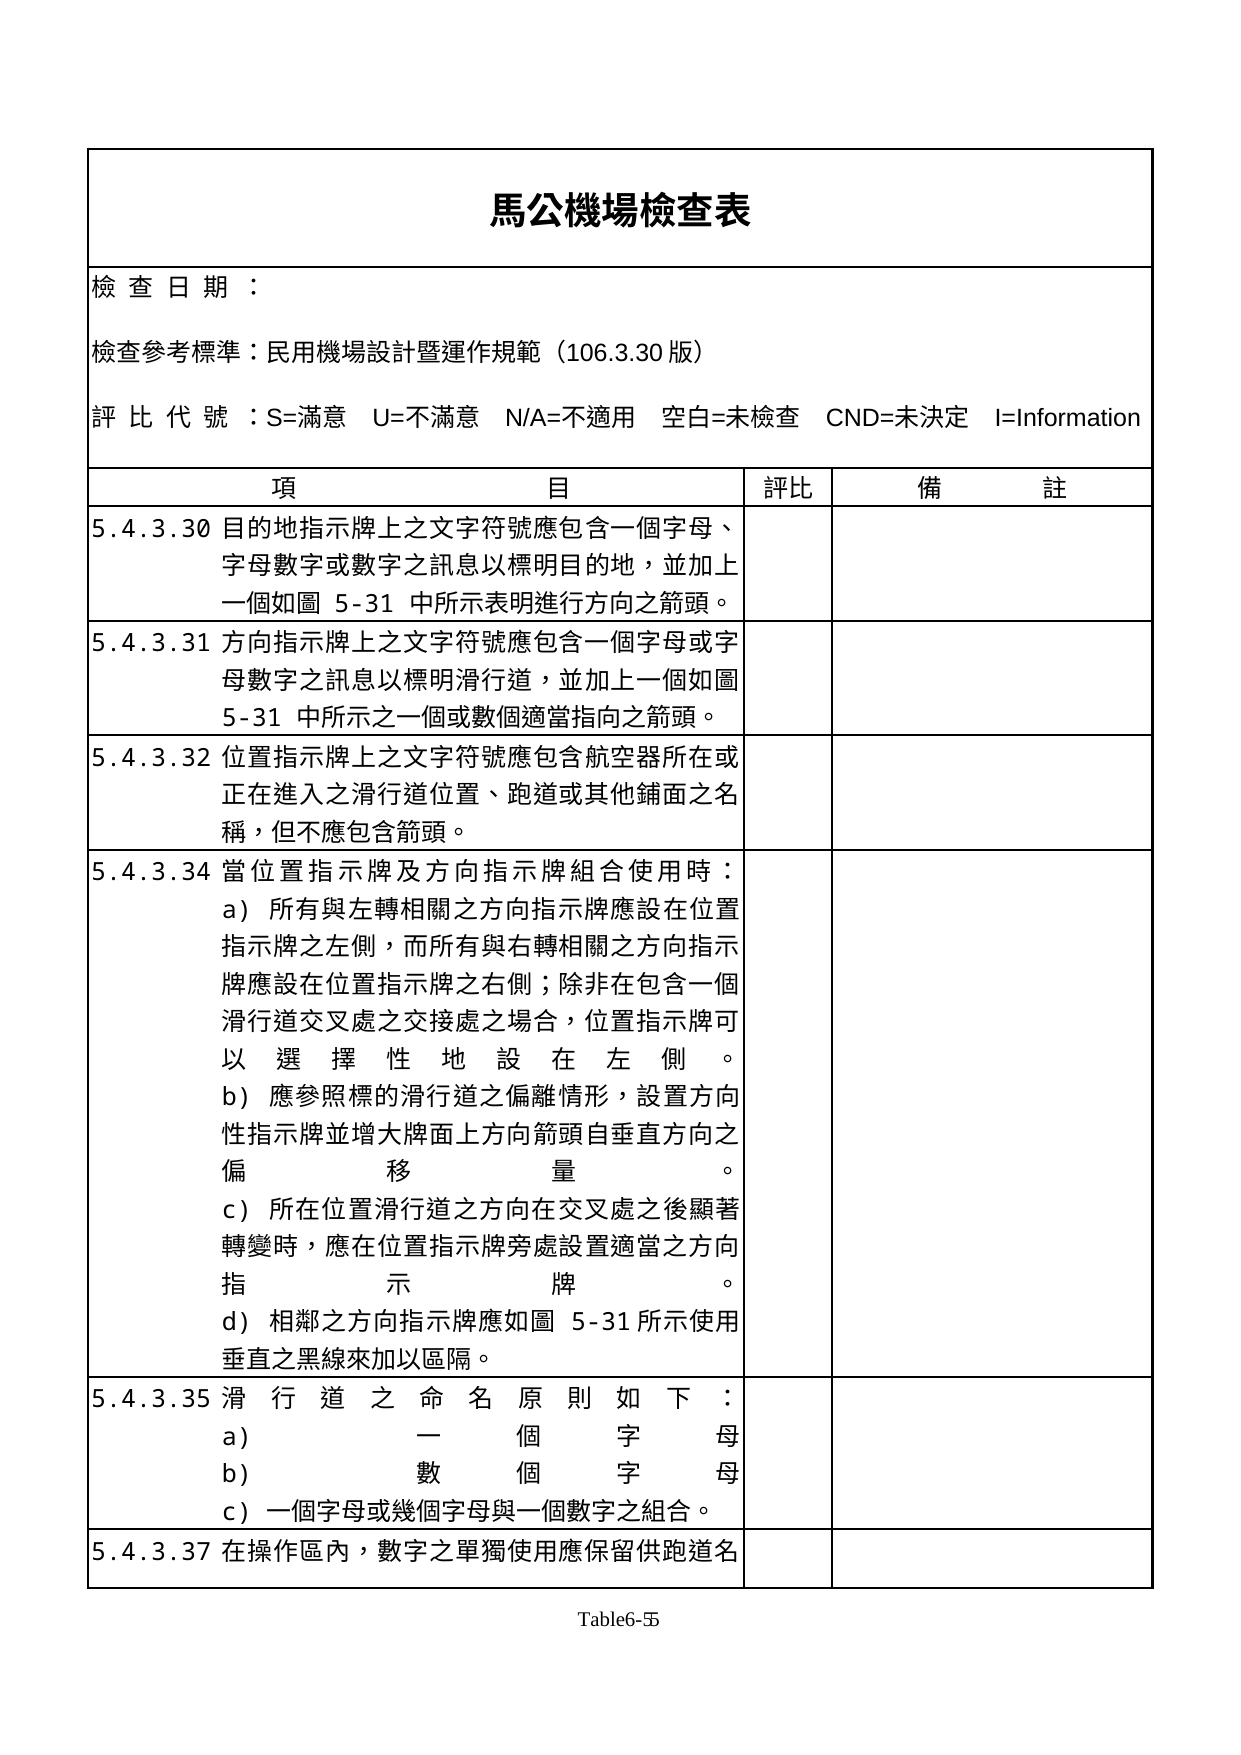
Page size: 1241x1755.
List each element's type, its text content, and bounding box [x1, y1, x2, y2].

table_cell [833, 851, 1151, 1376]
table_cell 位置指示牌上之文字符號應包含航空器所在或正在進入之滑行道位置、跑道或其他鋪面之名稱，但不應包含箭頭。 [219, 736, 743, 849]
table_cell [745, 507, 831, 619]
table_cell [745, 622, 831, 734]
table_cell [833, 1378, 1151, 1528]
table_cell 5.4.3.30 [89, 507, 219, 619]
table_cell 滑行道之命名原則如下： a) 一個字母 b) 數個字母 c) 一個字母或幾個字母與一個數字之組合。 [219, 1378, 743, 1528]
table_cell [833, 507, 1151, 619]
table_cell 評比 [745, 469, 831, 505]
table_cell 5.4.3.37 [89, 1530, 219, 1587]
table_cell [745, 1378, 831, 1528]
table_cell 方向指示牌上之文字符號應包含一個字母或字母數字之訊息以標明滑行道，並加上一個如圖 5-31 中所示之一個或數個適當指向之箭頭。 [219, 622, 743, 734]
table_cell 目的地指示牌上之文字符號應包含一個字母、字母數字或數字之訊息以標明目的地，並加上一個如圖 5-31 中所示表明進行方向之箭頭。 [219, 507, 743, 619]
table_cell [89, 469, 219, 505]
table_cell 當位置指示牌及方向指示牌組合使用時： a) 所有與左轉相關之方向指示牌應設在位置指示牌之左側，而所有與右轉相關之方向指示牌應設在位置指示牌之右側；除非在包含一個滑行道交叉處之交接處之場合，位置指示牌可以選擇性地設在左側。 b) 應參照標的滑行道之偏離情形，設置方向性指示牌並增大牌面上方向箭頭自垂直方向之偏移量。 c) 所在位置滑行道之方向在交叉處之後顯著轉變時，應在位置指示牌旁處設置適當之方向指示牌。 d) 相鄰之方向指示牌應如圖 5-31所示使用垂直之黑線來加以區隔。 [219, 851, 743, 1376]
table_cell 項 目 [219, 469, 743, 505]
table_cell 備 註 [833, 469, 1151, 505]
table_header 馬公機場檢查表 [89, 150, 1151, 266]
table_cell 檢 查 日 期 ： 檢查參考標準：民用機場設計暨運作規範（106.3.30版） 評 比 代 號 ：S=滿意 U=不滿意 N/A=不適用 空白=未檢查 CND=未決定 I=Information [89, 268, 1151, 467]
table_cell 5.4.3.31 [89, 622, 219, 734]
table_cell [745, 736, 831, 849]
table_cell [745, 1530, 831, 1587]
table_cell [745, 851, 831, 1376]
table_cell 5.4.3.32 [89, 736, 219, 849]
table_cell [833, 1530, 1151, 1587]
table_cell [833, 622, 1151, 734]
table_cell [833, 736, 1151, 849]
table_cell 在操作區內，數字之單獨使用應保留供跑道名 [219, 1530, 743, 1587]
table_cell 5.4.3.34 [89, 851, 219, 1376]
table_cell 5.4.3.35 [89, 1378, 219, 1528]
